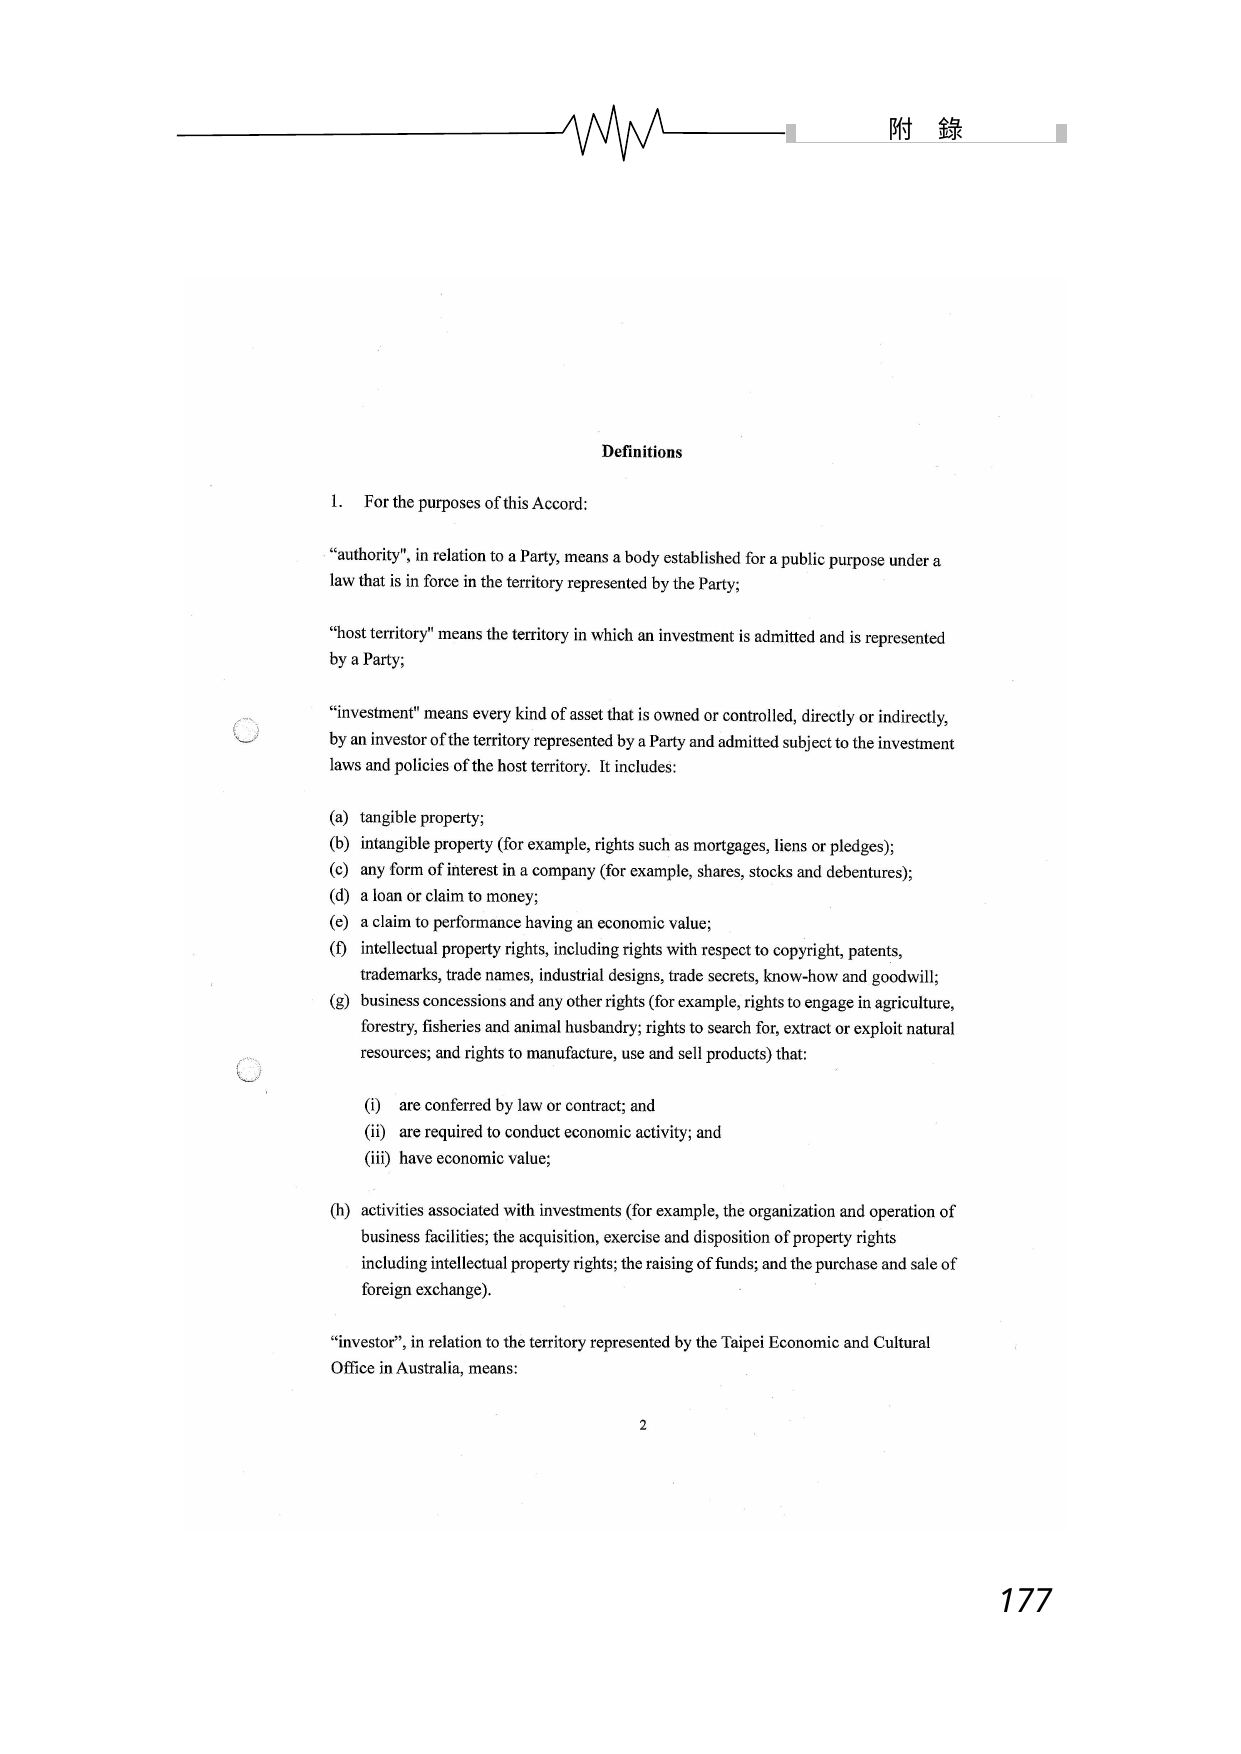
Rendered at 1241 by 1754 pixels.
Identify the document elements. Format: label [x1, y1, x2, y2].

picture [182, 276, 1069, 1530]
